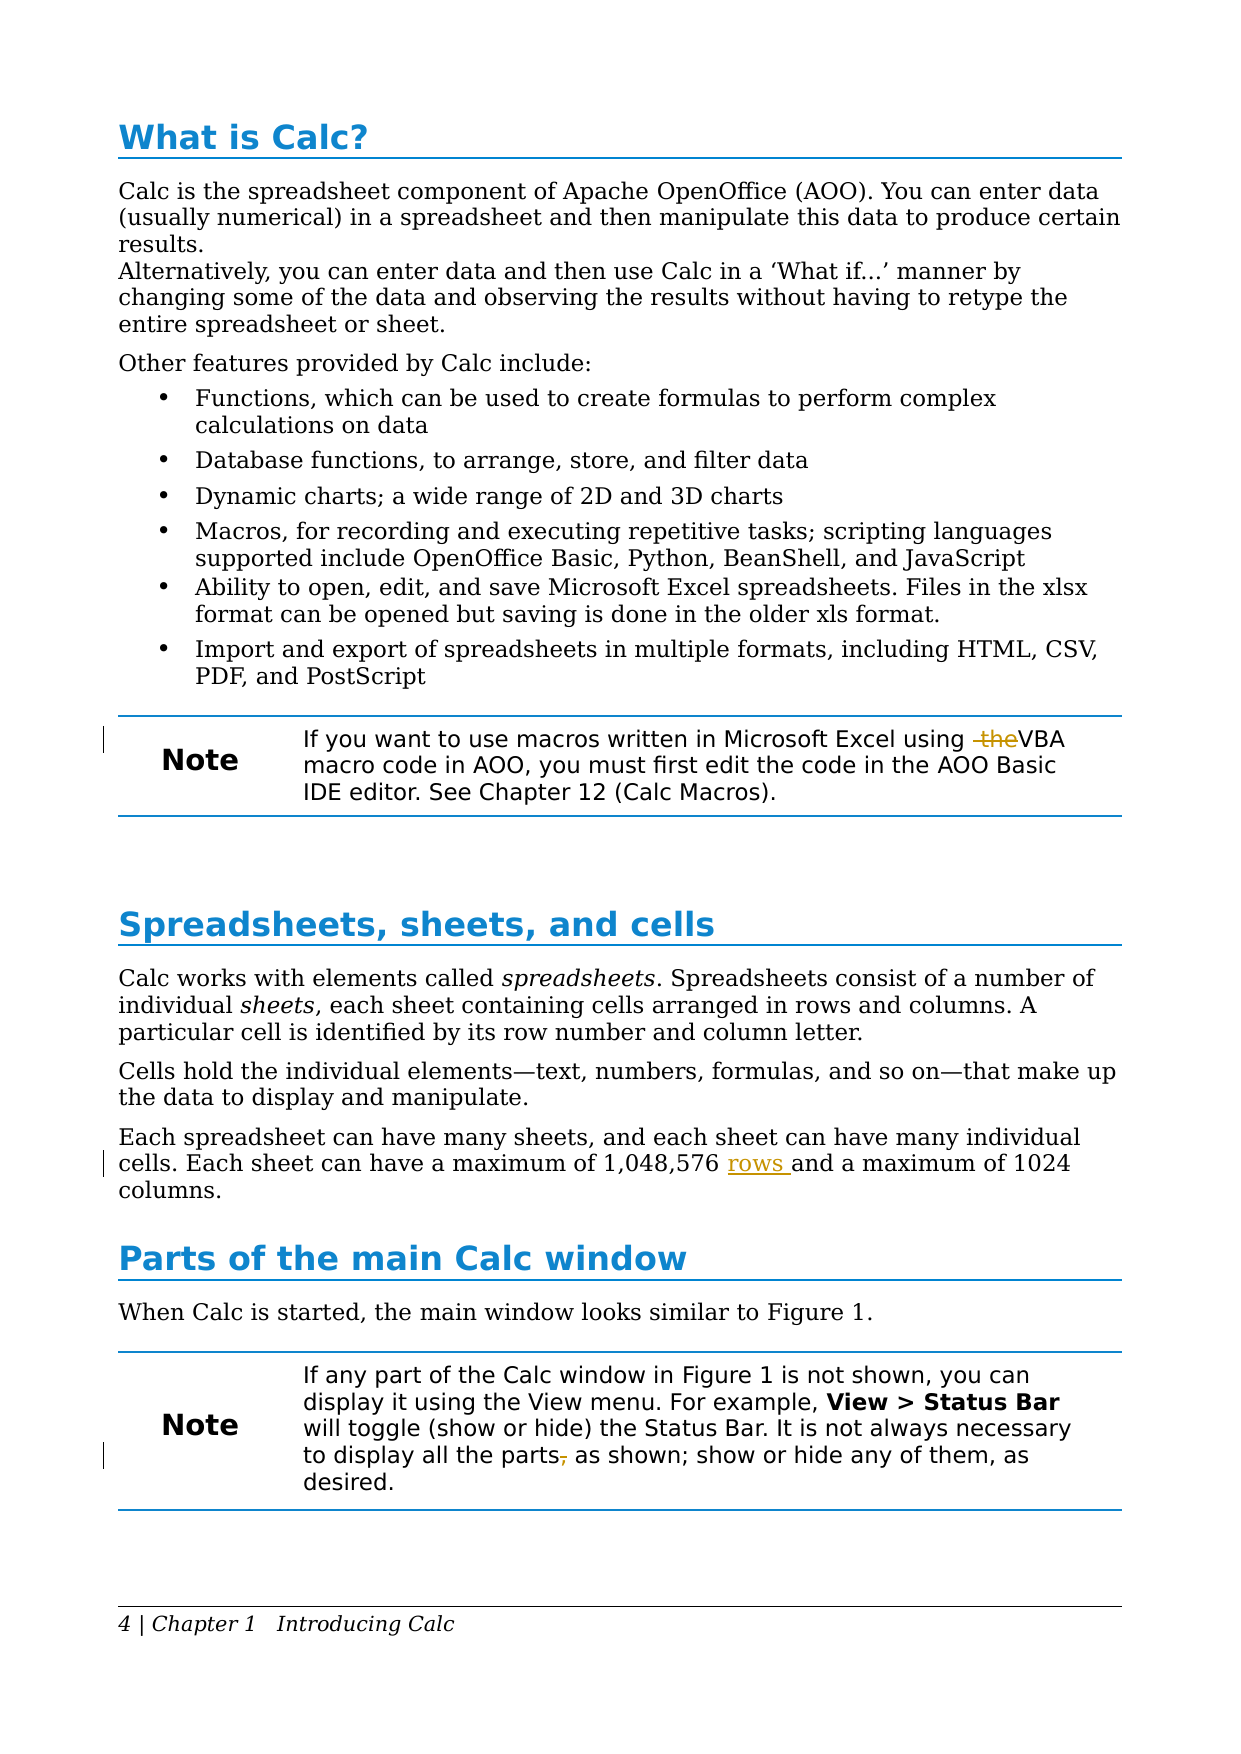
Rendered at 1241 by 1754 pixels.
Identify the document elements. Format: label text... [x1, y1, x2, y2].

subtitle Spreadsheets, sheets, and cells [118, 906, 1122, 944]
table_header Note [118, 717, 281, 815]
list Macros, for recording and executing repetitive tasks; scripting languages supported include OpenOffice Basic, Python, BeanShell, and JavaScript [156, 516, 1122, 572]
table_header If any part of the Calc window in Figure 1 is not shown, you can display it using the View menu. For example, View > Status Bar will toggle (show or hide) the Status Bar. It is not always necessary to display all the parts as shown; show or hide any of them, as desired. [281, 1353, 1122, 1508]
subtitle What is Calc? [118, 118, 1122, 157]
text Each spreadsheet can have many sheets, and each sheet can have many individual cells. Each sheet can have a maximum of 1,048,576 rows and a maximum of 1024 columns. [118, 1124, 1122, 1204]
text Alternatively, you can enter data and then use Calc in a ‘What if...’ manner by changing some of the data and observing the results without having to retype the entire spreadsheet or sheet. [118, 258, 1122, 338]
subtitle Parts of the main Calc window [118, 1240, 1122, 1279]
text Calc is the spreadsheet component of Apache OpenOffice (AOO). You can enter data (usually numerical) in a spreadsheet and then manipulate this data to produce certain results. [118, 178, 1122, 258]
text When Calc is started, the main window looks similar to Figure 1. [118, 1299, 1122, 1326]
list Dynamic charts; a wide range of 2D and 3D charts [156, 481, 1122, 510]
table_header If you want to use macros written in Microsoft Excel using VBA macro code in AOO, you must first edit the code in the AOO Basic IDE editor. See Chapter 12 (Calc Macros). [281, 717, 1122, 815]
list Import and export of spreadsheets in multiple formats, including HTML, CSV, PDF, and PostScript [156, 634, 1122, 690]
list Functions, which can be used to create formulas to perform complex calculations on data [156, 383, 1122, 439]
text Cells hold the individual elements—text, numbers, formulas, and so on—that make up the data to display and manipulate. [118, 1058, 1122, 1111]
list Other features provided by Calc include: [118, 350, 1122, 377]
text Calc works with elements called spreadsheets. Spreadsheets consist of a number of individual sheets, each sheet containing cells arranged in rows and columns. A particular cell is identified by its row number and column letter. [118, 965, 1122, 1045]
list Ability to open, edit, and save Microsoft Excel spreadsheets. Files in the xlsx format can be opened but saving is done in the older xls format. [156, 572, 1122, 628]
table_header Note [118, 1353, 281, 1508]
list Database functions, to arrange, store, and filter data [156, 446, 1122, 475]
